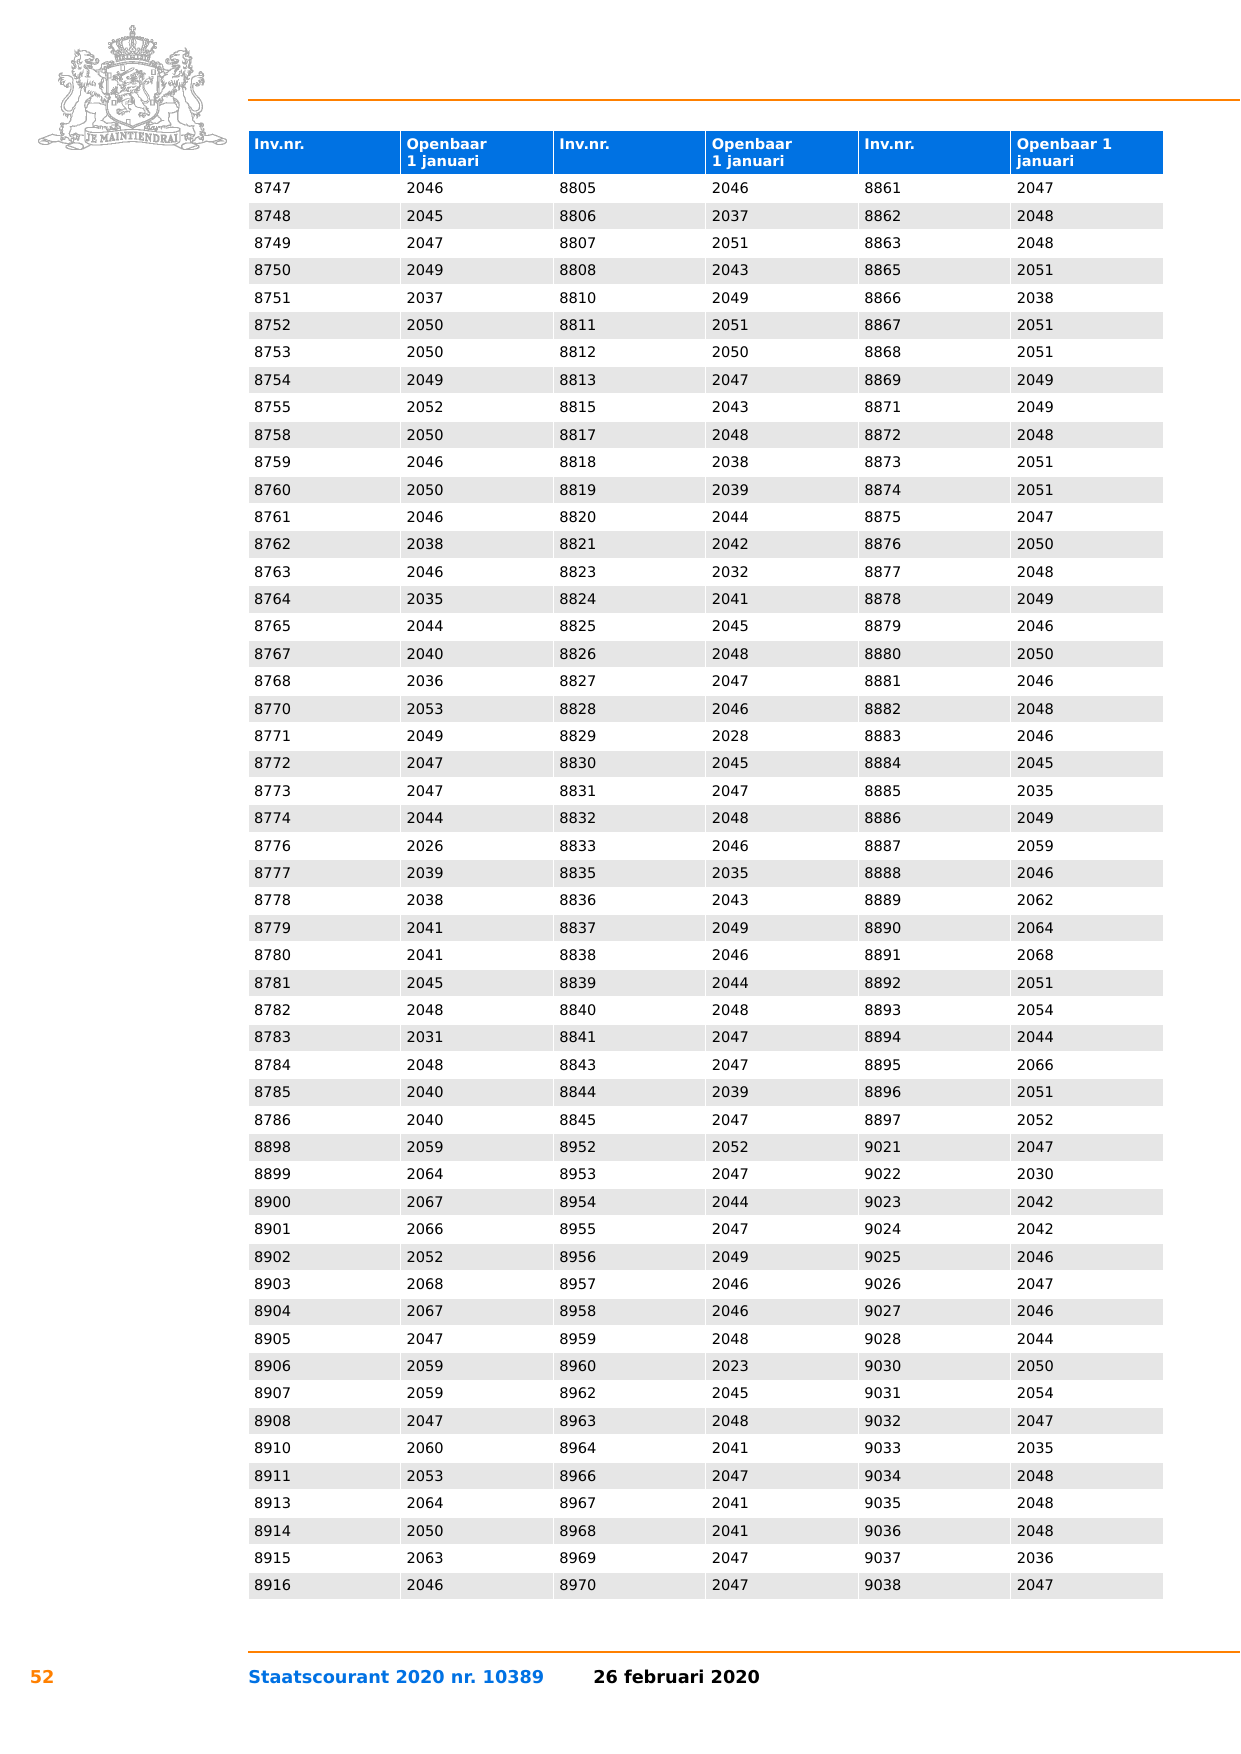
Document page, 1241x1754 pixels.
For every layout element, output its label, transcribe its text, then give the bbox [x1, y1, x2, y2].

table_cell 2051 [706, 230, 858, 256]
table_cell 2063 [401, 1545, 553, 1571]
table_cell 8966 [554, 1463, 705, 1489]
table_cell 9035 [859, 1490, 1010, 1517]
table_cell 2031 [401, 1025, 553, 1051]
table_cell 8872 [859, 422, 1010, 448]
table_cell 2045 [706, 1381, 858, 1407]
table_cell 8867 [859, 312, 1010, 339]
table_cell 2064 [1011, 915, 1163, 941]
table_cell 8902 [249, 1244, 400, 1270]
table_cell 2046 [706, 1299, 858, 1325]
table_cell 8915 [249, 1545, 400, 1571]
table_cell 8824 [554, 586, 705, 613]
table_cell 8828 [554, 696, 705, 722]
table_cell 8893 [859, 997, 1010, 1023]
table_cell 2051 [1011, 258, 1163, 284]
table_cell 2047 [1011, 504, 1163, 530]
table_cell 2041 [401, 915, 553, 941]
table_cell 2040 [401, 1107, 553, 1133]
table_cell 8845 [554, 1107, 705, 1133]
table_cell 8806 [554, 203, 705, 229]
table_cell 9034 [859, 1463, 1010, 1489]
table_cell 8904 [249, 1299, 400, 1325]
table_cell 2044 [1011, 1326, 1163, 1352]
table_cell 8970 [554, 1573, 705, 1599]
table_cell 2062 [1011, 888, 1163, 914]
table_cell 2050 [401, 1518, 553, 1544]
table_cell 2059 [401, 1381, 553, 1407]
table_cell 8827 [554, 669, 705, 695]
table_cell 2041 [706, 1436, 858, 1462]
table_cell 2053 [401, 1463, 553, 1489]
table_cell 2049 [706, 1244, 858, 1270]
picture [38, 25, 227, 150]
table_cell 2041 [706, 1518, 858, 1544]
table_cell 8781 [249, 970, 400, 996]
table_cell 2045 [401, 970, 553, 996]
table_cell 8908 [249, 1408, 400, 1434]
table_cell 8871 [859, 395, 1010, 421]
table_cell 2068 [401, 1271, 553, 1297]
table_cell 2040 [401, 641, 553, 667]
table_cell 2046 [706, 175, 858, 202]
table_cell 2046 [1011, 723, 1163, 749]
table_cell 2049 [1011, 395, 1163, 421]
table_cell 2042 [1011, 1189, 1163, 1215]
table_cell 2051 [1011, 477, 1163, 503]
table_cell 8886 [859, 805, 1010, 832]
table_cell 2052 [401, 1244, 553, 1270]
table_cell 2038 [401, 531, 553, 558]
table_cell 2047 [706, 1545, 858, 1571]
table_cell 8876 [859, 531, 1010, 558]
table_cell 8967 [554, 1490, 705, 1517]
table_cell 8873 [859, 449, 1010, 476]
table_cell 2047 [401, 1408, 553, 1434]
table_cell 2047 [401, 751, 553, 777]
table_cell 8808 [554, 258, 705, 284]
table_cell 2051 [1011, 340, 1163, 366]
table_cell 2048 [1011, 1490, 1163, 1517]
table_cell 8884 [859, 751, 1010, 777]
table_cell 8875 [859, 504, 1010, 530]
table_cell 2037 [401, 285, 553, 311]
table_cell 2059 [1011, 833, 1163, 859]
table_cell 8900 [249, 1189, 400, 1215]
table_cell 8885 [859, 778, 1010, 804]
table_cell 2044 [401, 805, 553, 832]
table_cell 8839 [554, 970, 705, 996]
table_header Openbaar 1 januari [706, 131, 858, 174]
table_cell 2068 [1011, 943, 1163, 969]
table_cell 9026 [859, 1271, 1010, 1297]
table_cell 8825 [554, 614, 705, 640]
table_cell 8831 [554, 778, 705, 804]
table_cell 2048 [706, 641, 858, 667]
table_cell 2047 [706, 1162, 858, 1188]
table_cell 2045 [706, 614, 858, 640]
table_cell 9032 [859, 1408, 1010, 1434]
table_cell 2050 [401, 477, 553, 503]
table_cell 2050 [401, 422, 553, 448]
table_cell 2046 [706, 833, 858, 859]
table_cell 8958 [554, 1299, 705, 1325]
table_cell 2050 [1011, 641, 1163, 667]
table_cell 8841 [554, 1025, 705, 1051]
table_cell 9028 [859, 1326, 1010, 1352]
table_cell 2035 [706, 860, 858, 887]
table_cell 2067 [401, 1189, 553, 1215]
table_cell 9025 [859, 1244, 1010, 1270]
table_cell 8771 [249, 723, 400, 749]
table_cell 8782 [249, 997, 400, 1023]
table_cell 8878 [859, 586, 1010, 613]
table_cell 8764 [249, 586, 400, 613]
table_cell 2048 [1011, 1463, 1163, 1489]
table_cell 2046 [401, 175, 553, 202]
table_cell 2044 [1011, 1025, 1163, 1051]
table_cell 2059 [401, 1134, 553, 1161]
table_cell 2052 [706, 1134, 858, 1161]
table_cell 8832 [554, 805, 705, 832]
table_cell 8811 [554, 312, 705, 339]
table_cell 8953 [554, 1162, 705, 1188]
table_cell 2047 [401, 230, 553, 256]
table_cell 8748 [249, 203, 400, 229]
table_cell 8774 [249, 805, 400, 832]
table_cell 2046 [1011, 1299, 1163, 1325]
table_cell 8752 [249, 312, 400, 339]
table_cell 8861 [859, 175, 1010, 202]
table_cell 2040 [401, 1079, 553, 1106]
table_cell 8812 [554, 340, 705, 366]
table_cell 8785 [249, 1079, 400, 1106]
table_cell 2048 [1011, 230, 1163, 256]
table_cell 9036 [859, 1518, 1010, 1544]
table_cell 8773 [249, 778, 400, 804]
table_cell 2050 [1011, 531, 1163, 558]
table_cell 2050 [401, 312, 553, 339]
table_cell 9038 [859, 1573, 1010, 1599]
table_cell 2048 [401, 1052, 553, 1078]
table_cell 8879 [859, 614, 1010, 640]
table_cell 8829 [554, 723, 705, 749]
table_cell 8749 [249, 230, 400, 256]
table_cell 2049 [1011, 586, 1163, 613]
table_cell 8768 [249, 669, 400, 695]
table_cell 2049 [706, 285, 858, 311]
table_cell 8813 [554, 367, 705, 393]
table_header Inv.nr. [249, 131, 400, 174]
table_cell 9024 [859, 1216, 1010, 1243]
table_cell 2045 [1011, 751, 1163, 777]
table_cell 2041 [706, 1490, 858, 1517]
table_cell 8897 [859, 1107, 1010, 1133]
table_cell 8753 [249, 340, 400, 366]
table_cell 2047 [706, 1025, 858, 1051]
table_cell 2047 [1011, 1134, 1163, 1161]
table_cell 2047 [1011, 1408, 1163, 1434]
table_cell 8823 [554, 559, 705, 585]
table_cell 8833 [554, 833, 705, 859]
table_cell 2066 [401, 1216, 553, 1243]
table_cell 8898 [249, 1134, 400, 1161]
table_cell 8881 [859, 669, 1010, 695]
table_cell 2050 [1011, 1353, 1163, 1380]
table_cell 8968 [554, 1518, 705, 1544]
table_cell 8862 [859, 203, 1010, 229]
table_cell 2047 [706, 778, 858, 804]
table_cell 8783 [249, 1025, 400, 1051]
table_cell 2048 [1011, 559, 1163, 585]
table_cell 2046 [401, 504, 553, 530]
table_cell 2044 [401, 614, 553, 640]
table_cell 2046 [706, 696, 858, 722]
table_cell 8901 [249, 1216, 400, 1243]
table_cell 2047 [1011, 175, 1163, 202]
table_cell 8747 [249, 175, 400, 202]
table_cell 8874 [859, 477, 1010, 503]
table_cell 2045 [401, 203, 553, 229]
table_cell 8899 [249, 1162, 400, 1188]
table_cell 8888 [859, 860, 1010, 887]
table_cell 8767 [249, 641, 400, 667]
table_cell 8964 [554, 1436, 705, 1462]
table_cell 8786 [249, 1107, 400, 1133]
table_cell 8750 [249, 258, 400, 284]
table_cell 8865 [859, 258, 1010, 284]
table_cell 2046 [401, 559, 553, 585]
table_cell 9030 [859, 1353, 1010, 1380]
table_cell 8869 [859, 367, 1010, 393]
table_cell 8877 [859, 559, 1010, 585]
table_cell 9023 [859, 1189, 1010, 1215]
table_cell 2043 [706, 395, 858, 421]
table_header Inv.nr. [859, 131, 1010, 174]
table_cell 2047 [706, 1463, 858, 1489]
table_cell 8760 [249, 477, 400, 503]
table_cell 8805 [554, 175, 705, 202]
table_cell 2048 [1011, 696, 1163, 722]
table_cell 9021 [859, 1134, 1010, 1161]
table_cell 8891 [859, 943, 1010, 969]
table_cell 2046 [401, 1573, 553, 1599]
table_cell 2041 [706, 586, 858, 613]
table_cell 2049 [401, 367, 553, 393]
table_cell 2047 [706, 1052, 858, 1078]
table_cell 8815 [554, 395, 705, 421]
table_cell 8906 [249, 1353, 400, 1380]
table_cell 9031 [859, 1381, 1010, 1407]
table_cell 8914 [249, 1518, 400, 1544]
table_cell 2048 [706, 422, 858, 448]
table_cell 2048 [706, 1326, 858, 1352]
table_cell 2053 [401, 696, 553, 722]
table_cell 2047 [1011, 1573, 1163, 1599]
table_cell 2050 [706, 340, 858, 366]
table_cell 2043 [706, 888, 858, 914]
table_cell 2039 [706, 1079, 858, 1106]
table_cell 2049 [706, 915, 858, 941]
table_cell 2051 [1011, 449, 1163, 476]
table_cell 8892 [859, 970, 1010, 996]
table_cell 2048 [1011, 422, 1163, 448]
table_cell 8896 [859, 1079, 1010, 1106]
table_cell 8916 [249, 1573, 400, 1599]
table_cell 2046 [401, 449, 553, 476]
table_cell 8905 [249, 1326, 400, 1352]
table_cell 2047 [706, 1107, 858, 1133]
table_cell 8777 [249, 860, 400, 887]
table_cell 2047 [706, 367, 858, 393]
table_cell 8959 [554, 1326, 705, 1352]
table_header Openbaar 1 januari [1011, 131, 1163, 174]
table_cell 8868 [859, 340, 1010, 366]
table_cell 2046 [1011, 1244, 1163, 1270]
table_cell 2030 [1011, 1162, 1163, 1188]
table_cell 8894 [859, 1025, 1010, 1051]
table_cell 8780 [249, 943, 400, 969]
table_cell 8840 [554, 997, 705, 1023]
table_cell 8765 [249, 614, 400, 640]
table_cell 2049 [1011, 805, 1163, 832]
table_cell 8907 [249, 1381, 400, 1407]
table_cell 8843 [554, 1052, 705, 1078]
table_cell 8882 [859, 696, 1010, 722]
table_cell 2047 [706, 669, 858, 695]
table_cell 2044 [706, 970, 858, 996]
table_cell 8957 [554, 1271, 705, 1297]
table_cell 8761 [249, 504, 400, 530]
table_cell 2051 [706, 312, 858, 339]
table_cell 2042 [706, 531, 858, 558]
table_cell 8755 [249, 395, 400, 421]
table_cell 8807 [554, 230, 705, 256]
table_cell 8784 [249, 1052, 400, 1078]
table_cell 8759 [249, 449, 400, 476]
table_cell 8762 [249, 531, 400, 558]
table_cell 2048 [706, 1408, 858, 1434]
table_cell 8836 [554, 888, 705, 914]
table_cell 2051 [1011, 1079, 1163, 1106]
table_cell 8956 [554, 1244, 705, 1270]
table_cell 8890 [859, 915, 1010, 941]
table_cell 8969 [554, 1545, 705, 1571]
table_cell 8911 [249, 1463, 400, 1489]
table_cell 8819 [554, 477, 705, 503]
table_cell 8779 [249, 915, 400, 941]
table_cell 8955 [554, 1216, 705, 1243]
table_cell 9022 [859, 1162, 1010, 1188]
table_cell 8751 [249, 285, 400, 311]
table_cell 2041 [401, 943, 553, 969]
table_cell 9033 [859, 1436, 1010, 1462]
table_cell 2026 [401, 833, 553, 859]
table_cell 2044 [706, 504, 858, 530]
table_cell 8913 [249, 1490, 400, 1517]
table_cell 9027 [859, 1299, 1010, 1325]
table_cell 9037 [859, 1545, 1010, 1571]
table_cell 2048 [706, 805, 858, 832]
table_cell 2047 [401, 778, 553, 804]
table_cell 8963 [554, 1408, 705, 1434]
table_cell 8910 [249, 1436, 400, 1462]
table_cell 2048 [1011, 203, 1163, 229]
table_cell 2050 [401, 340, 553, 366]
table_cell 2051 [1011, 970, 1163, 996]
table_header Inv.nr. [554, 131, 705, 174]
table_cell 2035 [1011, 778, 1163, 804]
table_cell 2038 [706, 449, 858, 476]
table_cell 2036 [1011, 1545, 1163, 1571]
table_cell 2038 [1011, 285, 1163, 311]
table_cell 8960 [554, 1353, 705, 1380]
table_cell 2036 [401, 669, 553, 695]
table_cell 8758 [249, 422, 400, 448]
table_cell 8866 [859, 285, 1010, 311]
table_cell 2046 [1011, 669, 1163, 695]
table_cell 2023 [706, 1353, 858, 1380]
table_cell 2067 [401, 1299, 553, 1325]
table_cell 8810 [554, 285, 705, 311]
table_cell 8820 [554, 504, 705, 530]
table_cell 2035 [1011, 1436, 1163, 1462]
table_cell 8830 [554, 751, 705, 777]
table_cell 8883 [859, 723, 1010, 749]
table_cell 2054 [1011, 1381, 1163, 1407]
table_cell 8835 [554, 860, 705, 887]
table_cell 2035 [401, 586, 553, 613]
table_cell 2044 [706, 1189, 858, 1215]
table_cell 2052 [401, 395, 553, 421]
table_cell 2048 [706, 997, 858, 1023]
table_cell 8837 [554, 915, 705, 941]
table_cell 2039 [706, 477, 858, 503]
table_cell 2047 [1011, 1271, 1163, 1297]
table_cell 8826 [554, 641, 705, 667]
table_cell 8895 [859, 1052, 1010, 1078]
table_cell 8818 [554, 449, 705, 476]
table_cell 8962 [554, 1381, 705, 1407]
table_cell 2048 [1011, 1518, 1163, 1544]
table_cell 8952 [554, 1134, 705, 1161]
table_cell 2051 [1011, 312, 1163, 339]
table_cell 2046 [1011, 614, 1163, 640]
table_cell 2060 [401, 1436, 553, 1462]
table_cell 2042 [1011, 1216, 1163, 1243]
table_cell 8863 [859, 230, 1010, 256]
table_cell 2043 [706, 258, 858, 284]
table_cell 8778 [249, 888, 400, 914]
table_cell 2048 [401, 997, 553, 1023]
table_cell 2028 [706, 723, 858, 749]
table_cell 2059 [401, 1353, 553, 1380]
table_cell 2046 [706, 1271, 858, 1297]
table_cell 8776 [249, 833, 400, 859]
table_cell 2046 [1011, 860, 1163, 887]
table_header Openbaar 1 januari [401, 131, 553, 174]
table_cell 2066 [1011, 1052, 1163, 1078]
table_cell 2049 [401, 258, 553, 284]
table_cell 2049 [401, 723, 553, 749]
table_cell 2046 [706, 943, 858, 969]
table_cell 8817 [554, 422, 705, 448]
table_cell 8887 [859, 833, 1010, 859]
table_cell 2049 [1011, 367, 1163, 393]
table_cell 8821 [554, 531, 705, 558]
table_cell 2064 [401, 1490, 553, 1517]
table_cell 2032 [706, 559, 858, 585]
table_cell 2047 [706, 1573, 858, 1599]
table_cell 2045 [706, 751, 858, 777]
table_cell 8954 [554, 1189, 705, 1215]
table_cell 2037 [706, 203, 858, 229]
table_cell 8880 [859, 641, 1010, 667]
table_cell 2047 [401, 1326, 553, 1352]
table_cell 2054 [1011, 997, 1163, 1023]
table_cell 8772 [249, 751, 400, 777]
table_cell 2039 [401, 860, 553, 887]
table_cell 8889 [859, 888, 1010, 914]
table_cell 2064 [401, 1162, 553, 1188]
table_cell 2047 [706, 1216, 858, 1243]
table_cell 8844 [554, 1079, 705, 1106]
table_cell 8754 [249, 367, 400, 393]
table_cell 8770 [249, 696, 400, 722]
table_cell 2052 [1011, 1107, 1163, 1133]
table_cell 8838 [554, 943, 705, 969]
table_cell 8763 [249, 559, 400, 585]
table_cell 2038 [401, 888, 553, 914]
table_cell 8903 [249, 1271, 400, 1297]
